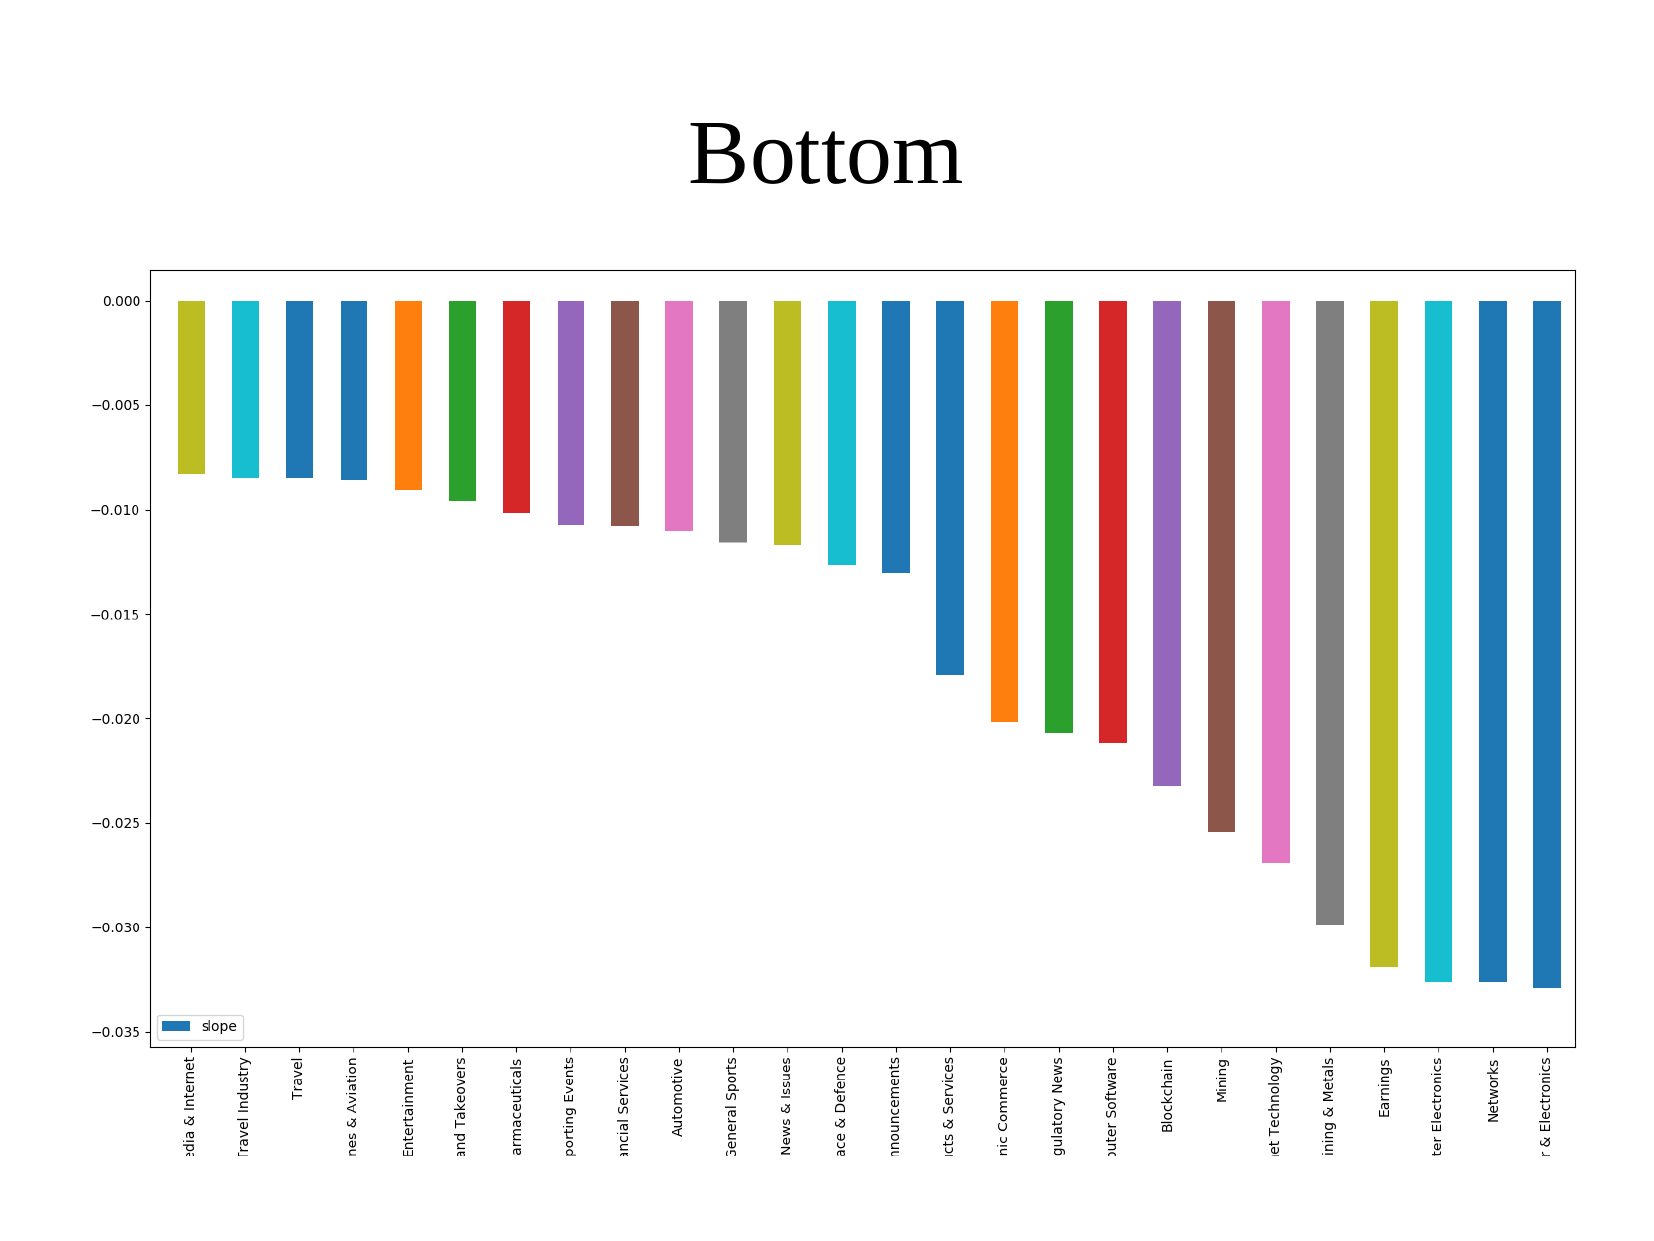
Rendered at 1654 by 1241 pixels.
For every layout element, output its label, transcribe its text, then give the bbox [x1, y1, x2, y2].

picture [64, 236, 1583, 1156]
title Bottom [82, 49, 1571, 236]
